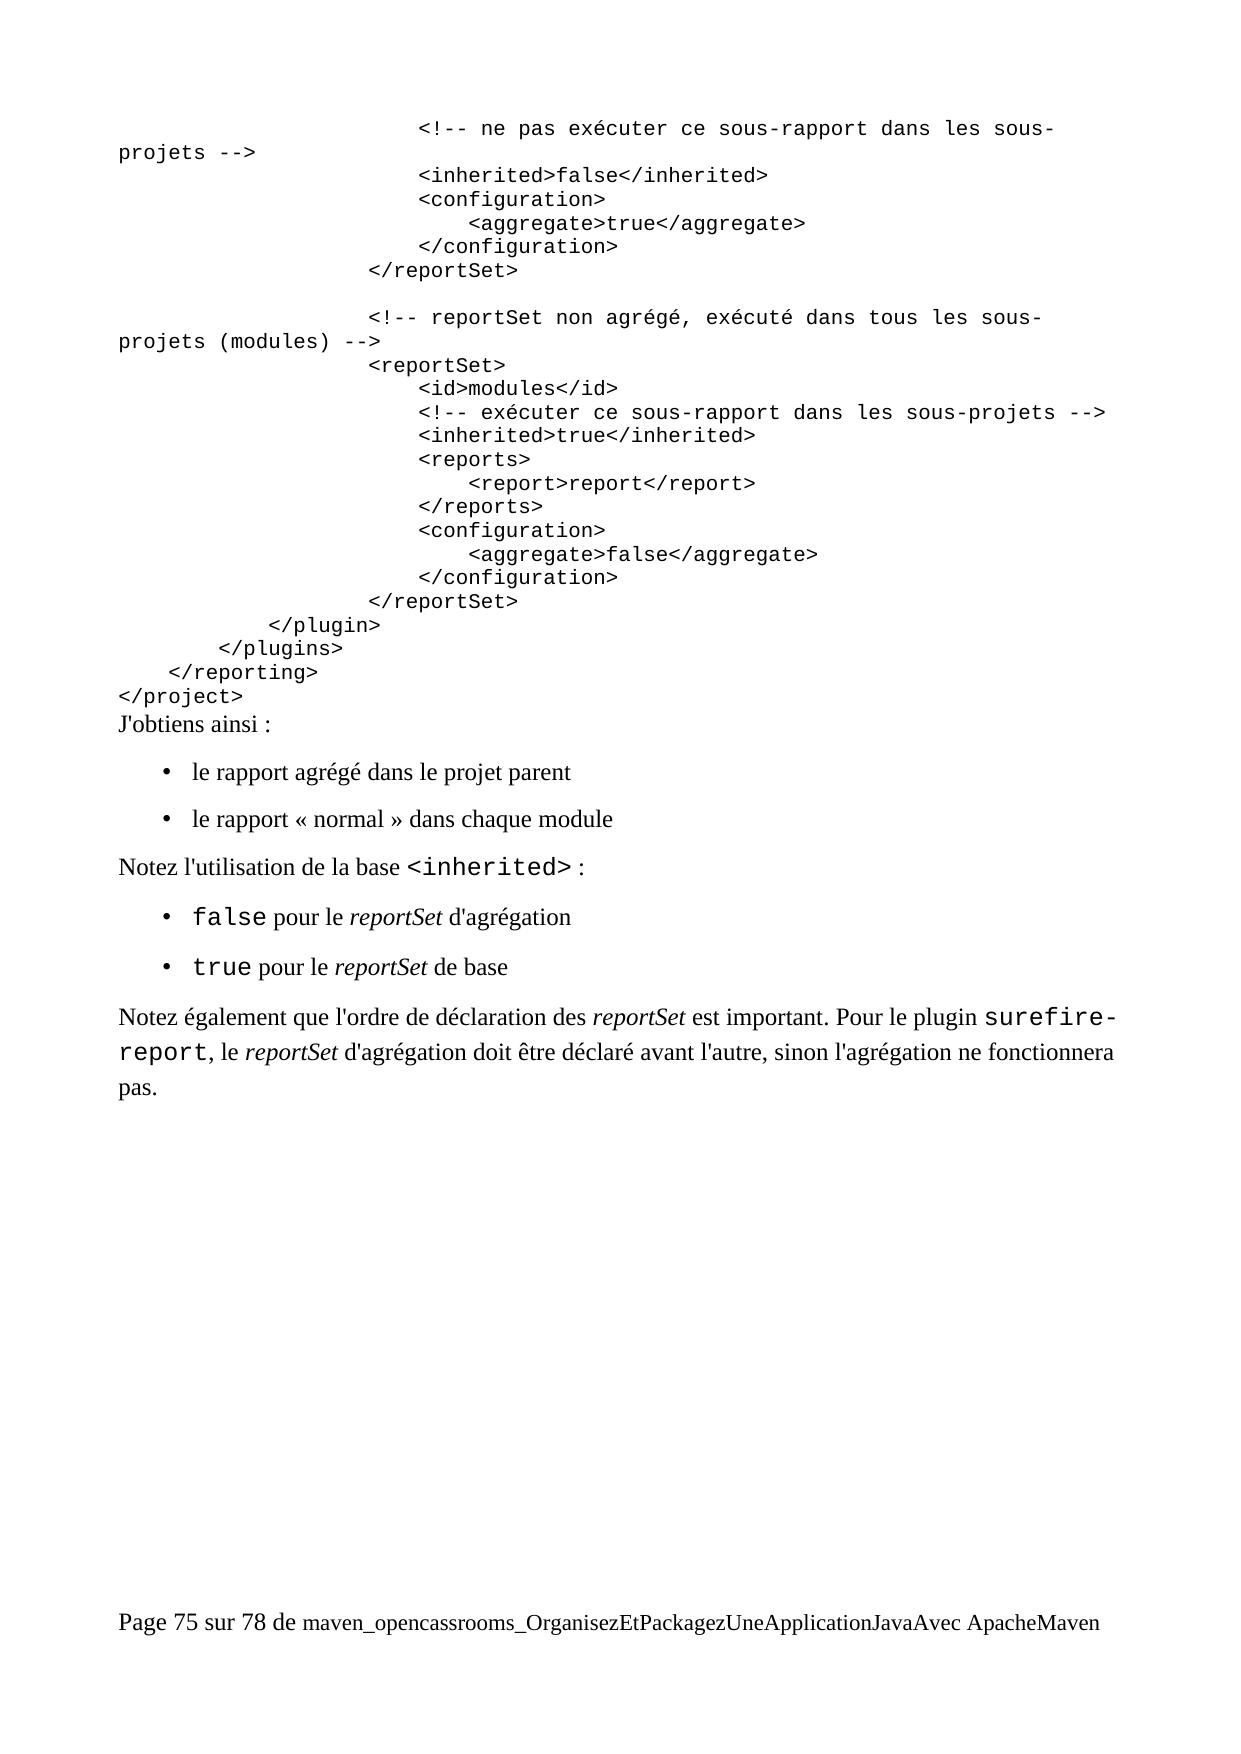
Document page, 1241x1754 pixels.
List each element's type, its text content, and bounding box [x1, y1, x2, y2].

text Notez l'utilisation de la base <inherited> : [118, 852, 1122, 883]
text </reportSet> [118, 260, 1122, 284]
text </configuration> [118, 567, 1122, 591]
text </reporting> [118, 662, 1122, 686]
text <aggregate>true</aggregate> [118, 213, 1122, 236]
text <!-- ne pas exécuter ce sous-rapport dans les sous-projets --> [118, 118, 1122, 165]
text <aggregate>false</aggregate> [118, 544, 1122, 567]
text </plugin> [118, 615, 1122, 638]
list le rapport agrégé dans le projet parent [162, 757, 1122, 786]
text </project> [118, 686, 1122, 709]
text </reportSet> [118, 591, 1122, 615]
list true pour le reportSet de base [162, 952, 1122, 983]
text <reports> [118, 449, 1122, 473]
text Notez également que l'ordre de déclaration des reportSet est important. Pour le plugin surefire-report, le reportSet d'agrégation doit être déclaré avant l'autre, sinon l'agrégation ne fonctionnera pas. [118, 1002, 1122, 1101]
text <report>report</report> [118, 473, 1122, 496]
text <inherited>false</inherited> [118, 165, 1122, 189]
text <!-- reportSet non agrégé, exécuté dans tous les sous-projets (modules) --> [118, 307, 1122, 354]
text <!-- exécuter ce sous-rapport dans les sous-projets --> [118, 402, 1122, 426]
text <configuration> [118, 520, 1122, 544]
text <id>modules</id> [118, 378, 1122, 402]
text </plugins> [118, 638, 1122, 662]
text <reportSet> [118, 354, 1122, 378]
text <inherited>true</inherited> [118, 426, 1122, 449]
text <configuration> [118, 189, 1122, 213]
text </reports> [118, 496, 1122, 520]
list le rapport « normal » dans chaque module [162, 804, 1122, 833]
text J'obtiens ainsi : [118, 709, 1122, 738]
list false pour le reportSet d'agrégation [162, 902, 1122, 933]
text </configuration> [118, 236, 1122, 260]
